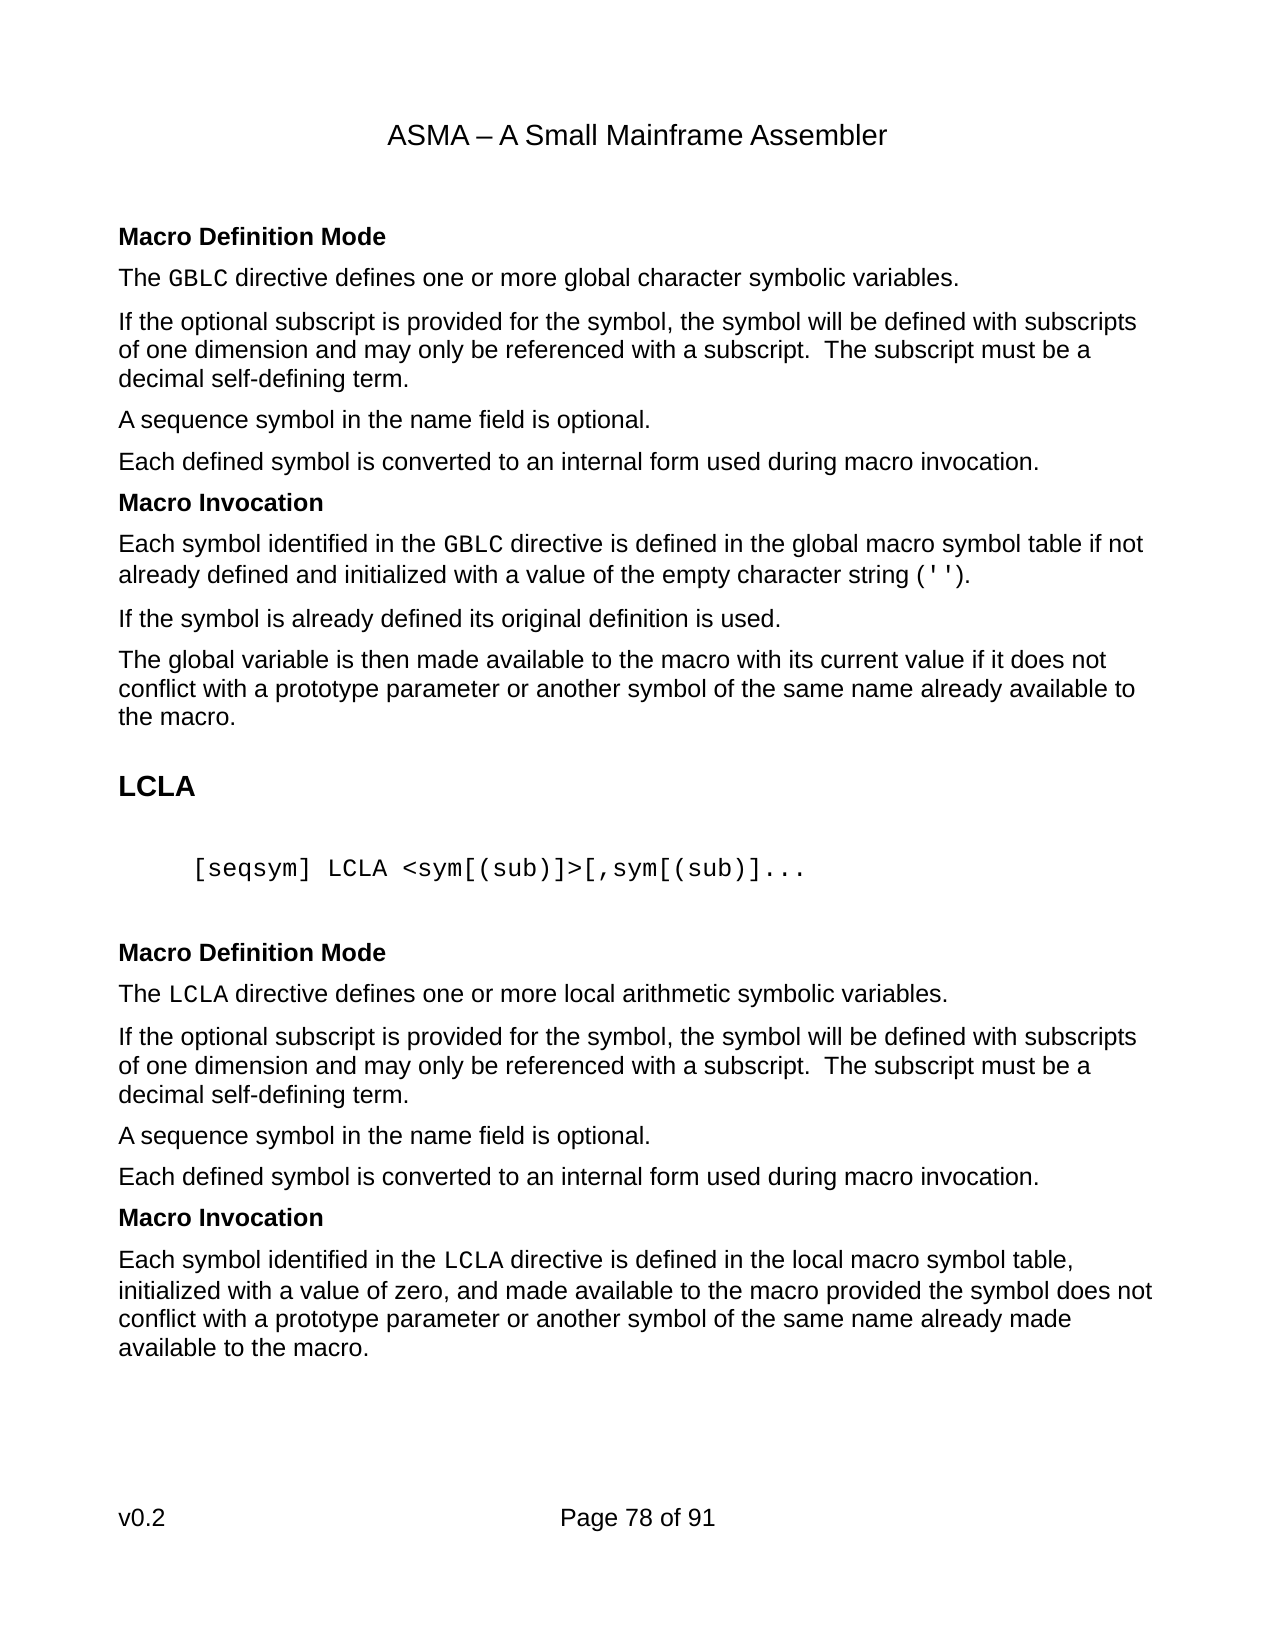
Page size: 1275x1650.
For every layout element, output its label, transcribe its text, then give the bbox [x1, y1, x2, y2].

text Macro Definition Mode [118, 222, 1157, 251]
text Macro Invocation [118, 488, 1157, 517]
text The global variable is then made available to the macro with its current value if it does not conflict with a prototype parameter or another symbol of the same name already available to the macro. [118, 645, 1157, 731]
text A sequence symbol in the name field is optional. [118, 1121, 1157, 1150]
text If the optional subscript is provided for the symbol, the symbol will be defined with subscripts of one dimension and may only be referenced with a subscript. The subscript must be a decimal self-defining term. [118, 307, 1157, 393]
text The GBLC directive defines one or more global character symbolic variables. [118, 263, 1157, 294]
text Each symbol identified in the GBLC directive is defined in the global macro symbol table if not already defined and initialized with a value of the empty character string (''). [118, 529, 1157, 591]
text A sequence symbol in the name field is optional. [118, 405, 1157, 434]
subtitle LCLA [118, 768, 1157, 802]
text Each symbol identified in the LCLA directive is defined in the local macro symbol table, initialized with a value of zero, and made available to the macro provided the symbol does not conflict with a prototype parameter or another symbol of the same name already made available to the macro. [118, 1245, 1157, 1362]
text The LCLA directive defines one or more local arithmetic symbolic variables. [118, 979, 1157, 1010]
text If the optional subscript is provided for the symbol, the symbol will be defined with subscripts of one dimension and may only be referenced with a subscript. The subscript must be a decimal self-defining term. [118, 1022, 1157, 1108]
text Each defined symbol is converted to an internal form used during macro invocation. [118, 447, 1157, 475]
text Macro Invocation [118, 1203, 1157, 1232]
text Macro Definition Mode [118, 937, 1157, 966]
text Each defined symbol is converted to an internal form used during macro invocation. [118, 1162, 1157, 1191]
text [seqsym] LCLA <sym[(sub)]>[,sym[(sub)]... [192, 856, 1157, 884]
text If the symbol is already defined its original definition is used. [118, 603, 1157, 632]
